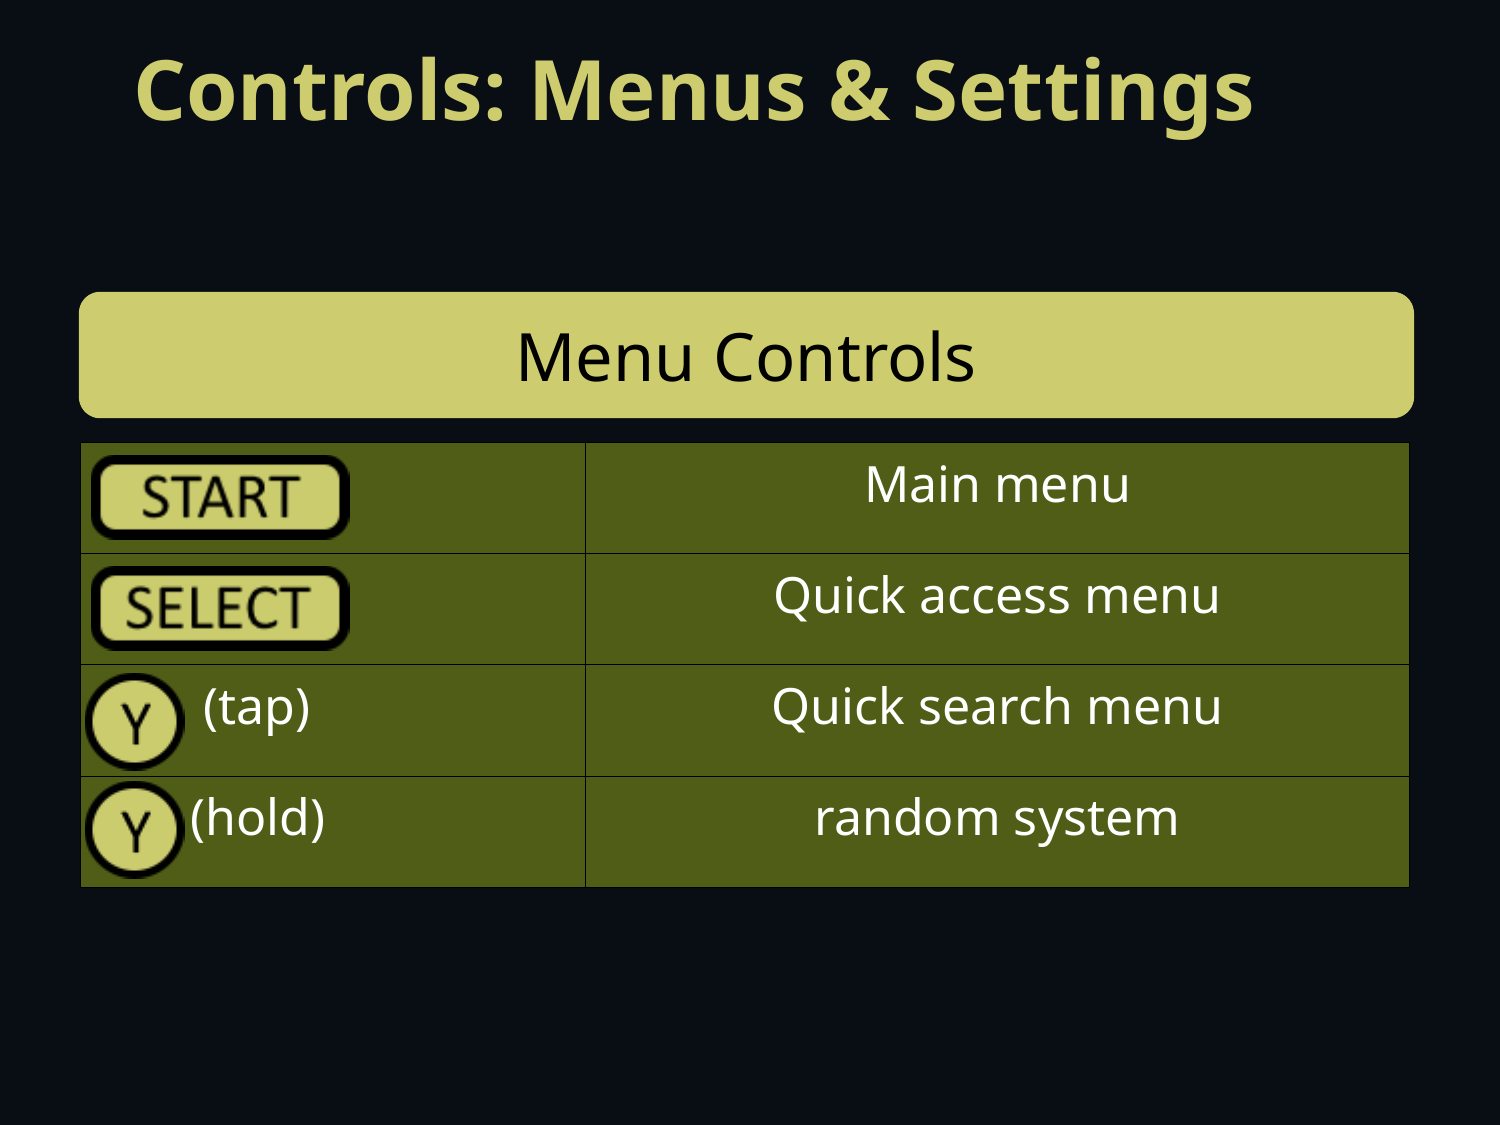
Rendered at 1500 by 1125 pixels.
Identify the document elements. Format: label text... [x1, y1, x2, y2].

table_cell (hold) [81, 777, 585, 887]
picture [85, 673, 185, 771]
table_cell [81, 554, 585, 664]
table_cell random system [586, 777, 1409, 887]
picture [85, 781, 185, 879]
table_cell Quick search menu [586, 665, 1409, 776]
table_cell (tap) [81, 665, 585, 776]
table_header Main menu [586, 443, 1409, 553]
text_box Controls: Menus & Settings [118, 23, 1348, 152]
table_header [81, 443, 585, 553]
text_box Menu Controls [79, 292, 1414, 418]
table_cell Quick access menu [586, 554, 1409, 664]
picture [91, 455, 350, 540]
picture [91, 566, 350, 651]
